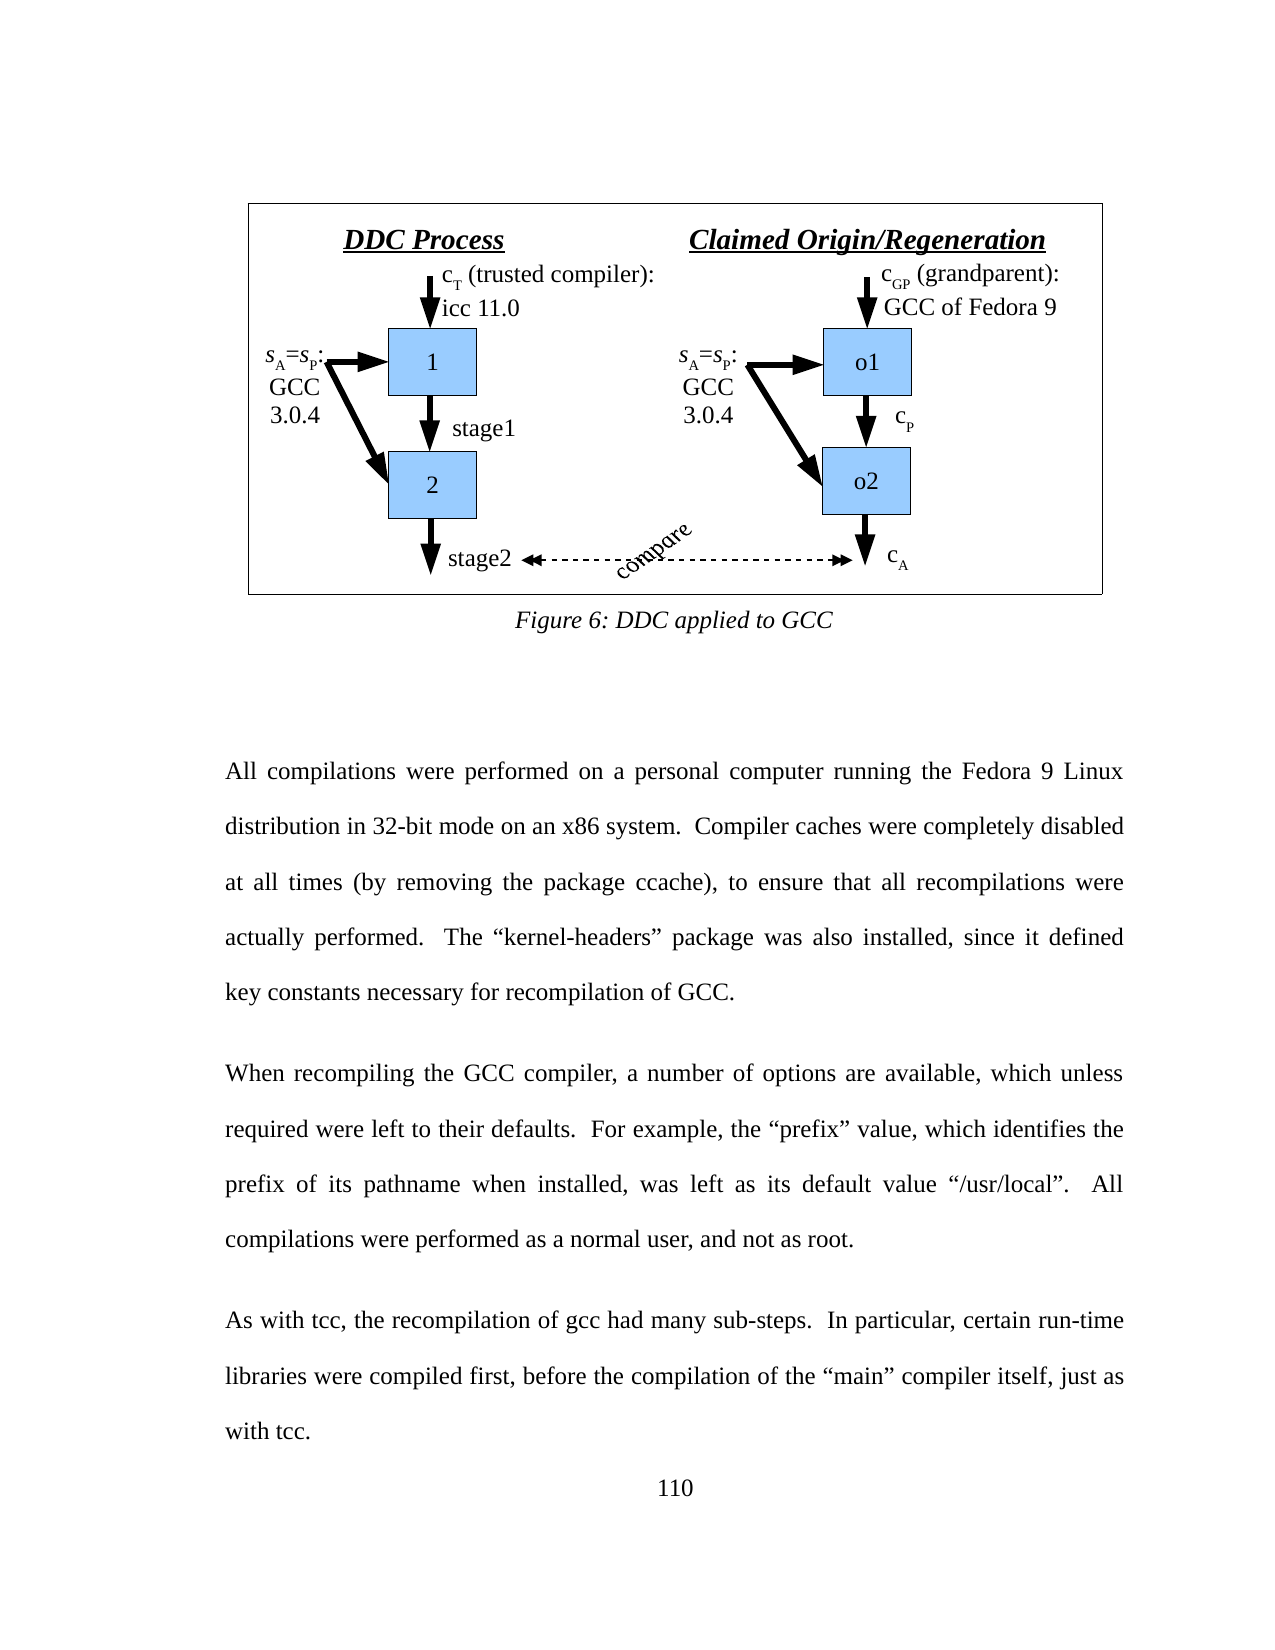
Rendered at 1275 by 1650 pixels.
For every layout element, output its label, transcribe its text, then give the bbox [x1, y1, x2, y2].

text All compilations were performed on a personal computer running the Fedora 9 Linux distribution in 32-bit mode on an x86 system. Compiler caches were completely disabled at all times (by removing the package ccache), to ensure that all recompilations were actually performed. The “kernel-headers” package was also installed, since it defined key constants necessary for recompilation of GCC. [225, 187, 1125, 1006]
text As with tcc, the recompilation of gcc had many sub-steps. In particular, certain run-time libraries were compiled first, before the compilation of the “main” compiler itself, just as with tcc. [225, 1307, 1125, 1445]
text When recompiling the GCC compiler, a number of options are available, which unless required were left to their defaults. For example, the “prefix” value, which identifies the prefix of its pathname when installed, was left as its default value “/usr/local”. All compilations were performed as a normal user, and not as root. [225, 1059, 1125, 1253]
text Figure 6: DDC applied to GCC [239, 199, 1111, 634]
